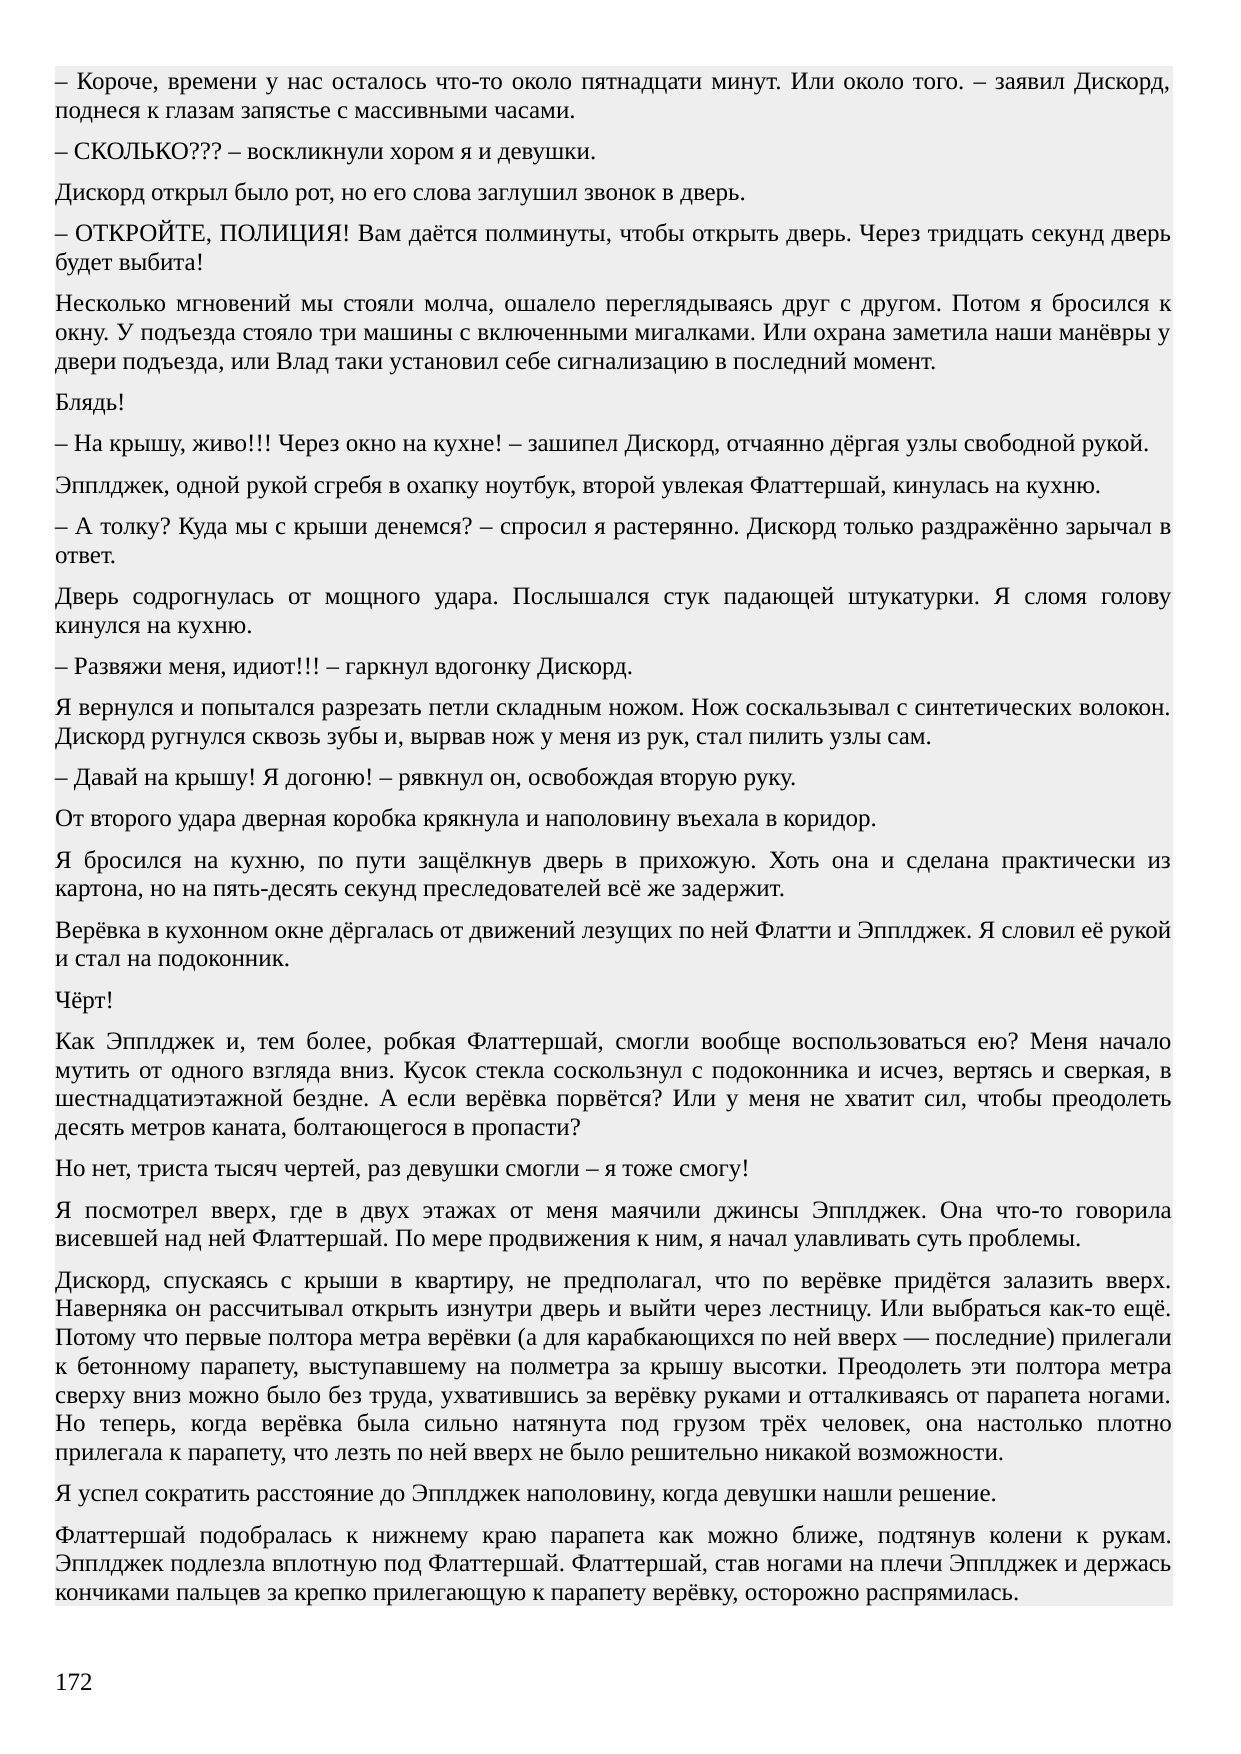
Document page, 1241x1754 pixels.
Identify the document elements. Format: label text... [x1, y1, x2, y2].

text – Короче, времени у нас осталось что-то около пятнадцати минут. Или около того. – заявил Дискорд, поднеся к глазам запястье с массивными часами. [55, 66, 1173, 123]
text Я бросился на кухню, по пути защёлкнув дверь в прихожую. Хоть она и сделана практически из картона, но на пять-десять секунд преследователей всё же задержит. [55, 845, 1173, 902]
text Дискорд открыл было рот, но его слова заглушил звонок в дверь. [55, 177, 1173, 206]
text Как Эпплджек и, тем более, робкая Флаттершай, смогли вообще воспользоваться ею? Меня начало мутить от одного взгляда вниз. Кусок стекла соскользнул с подоконника и исчез, вертясь и сверкая, в шестнадцатиэтажной бездне. А если верёвка порвётся? Или у меня не хватит сил, чтобы преодолеть десять метров каната, болтающегося в пропасти? [55, 1026, 1173, 1141]
text Но нет, триста тысяч чертей, раз девушки смогли – я тоже смогу! [55, 1153, 1173, 1182]
text Блядь! [55, 387, 1173, 416]
text – ОТКРОЙТЕ, ПОЛИЦИЯ! Вам даётся полминуты, чтобы открыть дверь. Через тридцать секунд дверь будет выбита! [55, 218, 1173, 276]
text Дверь содрогнулась от мощного удара. Послышался стук падающей штукатурки. Я сломя голову кинулся на кухню. [55, 581, 1173, 638]
text – Развяжи меня, идиот!!! – гаркнул вдогонку Дискорд. [55, 651, 1173, 680]
text Я посмотрел вверх, где в двух этажах от меня маячили джинсы Эпплджек. Она что-то говорила висевшей над ней Флаттершай. По мере продвижения к ним, я начал улавливать суть проблемы. [55, 1195, 1173, 1252]
text – На крышу, живо!!! Через окно на кухне! – зашипел Дискорд, отчаянно дёргая узлы свободной рукой. [55, 428, 1173, 457]
text Дискорд, спускаясь с крыши в квартиру, не предполагал, что по верёвке придётся залазить вверх. Наверняка он рассчитывал открыть изнутри дверь и выйти через лестницу. Или выбраться как-то ещё. Потому что первые полтора метра верёвки (а для карабкающихся по ней вверх — последние) прилегали к бетонному парапету, выступавшему на полметра за крышу высотки. Преодолеть эти полтора метра сверху вниз можно было без труда, ухватившись за верёвку руками и отталкиваясь от парапета ногами. Но теперь, когда верёвка была сильно натянута под грузом трёх человек, она настолько плотно прилегала к парапету, что лезть по ней вверх не было решительно никакой возможности. [55, 1265, 1173, 1466]
text От второго удара дверная коробка крякнула и наполовину въехала в коридор. [55, 803, 1173, 832]
text Я вернулся и попытался разрезать петли складным ножом. Нож соскальзывал с синтетических волокон. Дискорд ругнулся сквозь зубы и, вырвав нож у меня из рук, стал пилить узлы сам. [55, 692, 1173, 750]
text Чёрт! [55, 985, 1173, 1013]
text – А толку? Куда мы с крыши денемся? – спросил я растерянно. Дискорд только раздражённо зарычал в ответ. [55, 511, 1173, 568]
text – Давай на крышу! Я догоню! – рявкнул он, освобождая вторую руку. [55, 762, 1173, 791]
text Я успел сократить расстояние до Эпплджек наполовину, когда девушки нашли решение. [55, 1478, 1173, 1507]
text Эпплджек, одной рукой сгребя в охапку ноутбук, второй увлекая Флаттершай, кинулась на кухню. [55, 470, 1173, 498]
text Верёвка в кухонном окне дёргалась от движений лезущих по ней Флатти и Эпплджек. Я словил её рукой и стал на подоконник. [55, 915, 1173, 972]
text – СКОЛЬКО??? – воскликнули хором я и девушки. [55, 136, 1173, 165]
text Несколько мгновений мы стояли молча, ошалело переглядываясь друг с другом. Потом я бросился к окну. У подъезда стояло три машины с включенными мигалками. Или охрана заметила наши манёвры у двери подъезда, или Влад таки установил себе сигнализацию в последний момент. [55, 288, 1173, 375]
text Флаттершай подобралась к нижнему краю парапета как можно ближе, подтянув колени к рукам. Эпплджек подлезла вплотную под Флаттершай. Флаттершай, став ногами на плечи Эпплджек и держась кончиками пальцев за крепко прилегающую к парапету верёвку, осторожно распрямилась. [55, 1520, 1173, 1606]
